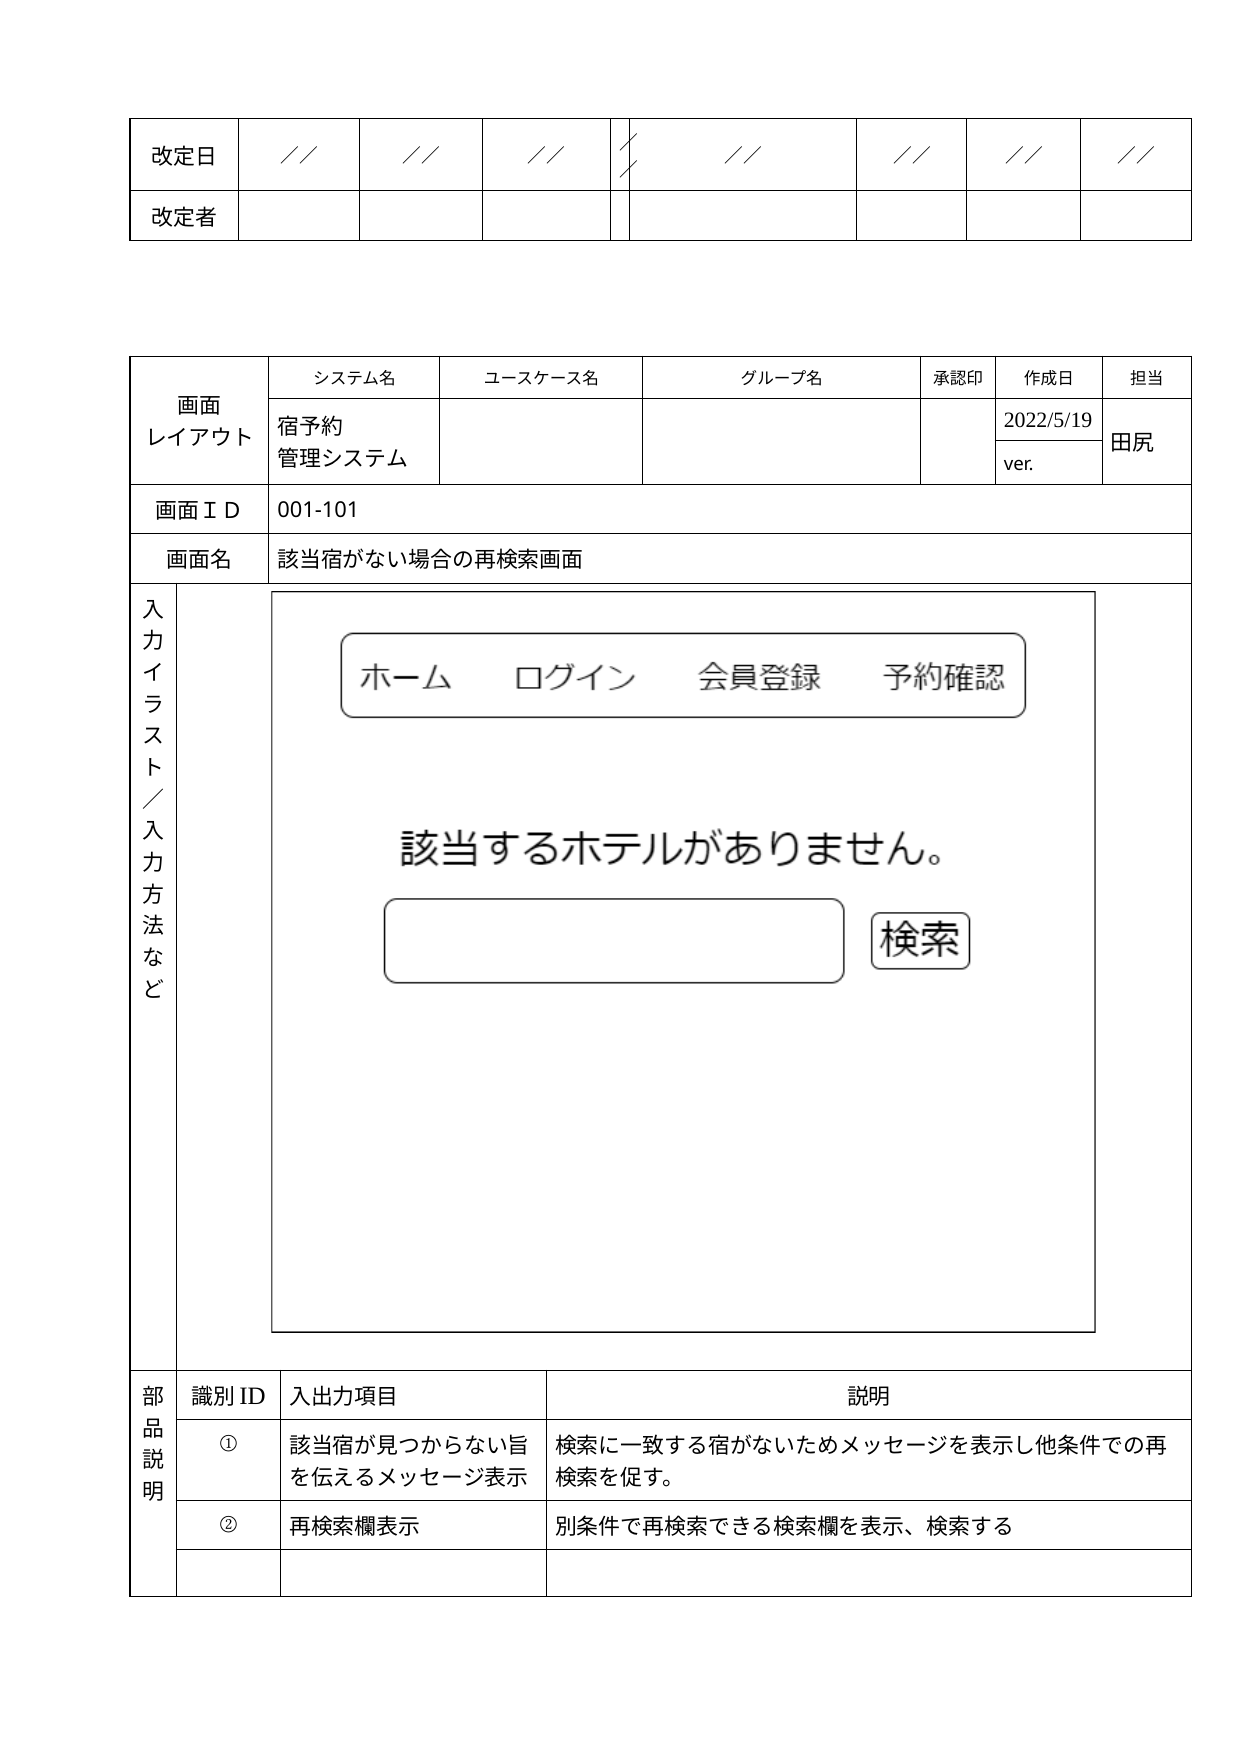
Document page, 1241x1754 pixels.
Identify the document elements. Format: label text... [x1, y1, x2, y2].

table_cell 検索に一致する宿がないためメッセージを表示し他条件での再検索を促す。 [547, 1420, 1191, 1500]
table_cell ／／ [857, 119, 966, 190]
table_cell ② [177, 1501, 280, 1549]
table_cell 該当宿がない場合の再検索画面 [269, 534, 1191, 582]
table_cell [857, 191, 966, 239]
table_cell 識別ID [177, 1371, 280, 1419]
table_cell 改定日 [131, 119, 238, 190]
table_cell [967, 191, 1080, 239]
table_header グループ名 [643, 357, 920, 397]
table_cell [440, 399, 642, 484]
table_cell ／／ [967, 119, 1080, 190]
table_cell [239, 191, 359, 239]
table_cell 画面ＩＤ [131, 485, 268, 533]
table_cell [547, 1550, 1191, 1596]
table_cell 入力イラスト／入力方法など [131, 584, 176, 1369]
table_cell 田尻 [1103, 399, 1191, 484]
table_cell ／／ [1081, 119, 1191, 190]
table_cell ／／ [360, 119, 482, 190]
table_header 画面 レイアウト [131, 357, 268, 484]
picture [271, 591, 1096, 1333]
table_cell 別条件で再検索できる検索欄を表示、検索する [547, 1501, 1191, 1549]
table_cell [1081, 191, 1191, 239]
table_cell [643, 399, 920, 484]
table_cell [360, 191, 482, 239]
table_header 担当 [1103, 357, 1191, 397]
table_header 承認印 [921, 357, 995, 397]
table_cell ／／ [611, 119, 629, 190]
table_cell ／／ [630, 119, 856, 190]
table_cell 画面名 [131, 534, 268, 582]
table_cell 001-101 [269, 485, 1191, 533]
table_cell [177, 584, 1191, 1369]
table_cell ／／ [483, 119, 610, 190]
table_cell 再検索欄表示 [281, 1501, 546, 1549]
table_cell 改定者 [131, 191, 238, 239]
table_cell [177, 1550, 280, 1596]
table_cell [630, 191, 856, 239]
table_cell ／／ [239, 119, 359, 190]
table_cell 説明 [547, 1371, 1191, 1419]
table_cell ver. [996, 441, 1102, 484]
table_cell [483, 191, 610, 239]
table_cell 2022/5/19 [996, 399, 1102, 440]
table_cell [611, 191, 629, 239]
table_cell 宿予約 管理システム [269, 399, 439, 484]
table_cell [921, 399, 995, 484]
table_cell ① [177, 1420, 280, 1500]
table_header 作成日 [996, 357, 1102, 397]
table_cell 入出力項目 [281, 1371, 546, 1419]
table_cell 部品説明 [131, 1371, 176, 1596]
table_header システム名 [269, 357, 439, 397]
table_header ユースケース名 [440, 357, 642, 397]
table_cell 該当宿が見つからない旨を伝えるメッセージ表示 [281, 1420, 546, 1500]
table_cell [281, 1550, 546, 1596]
